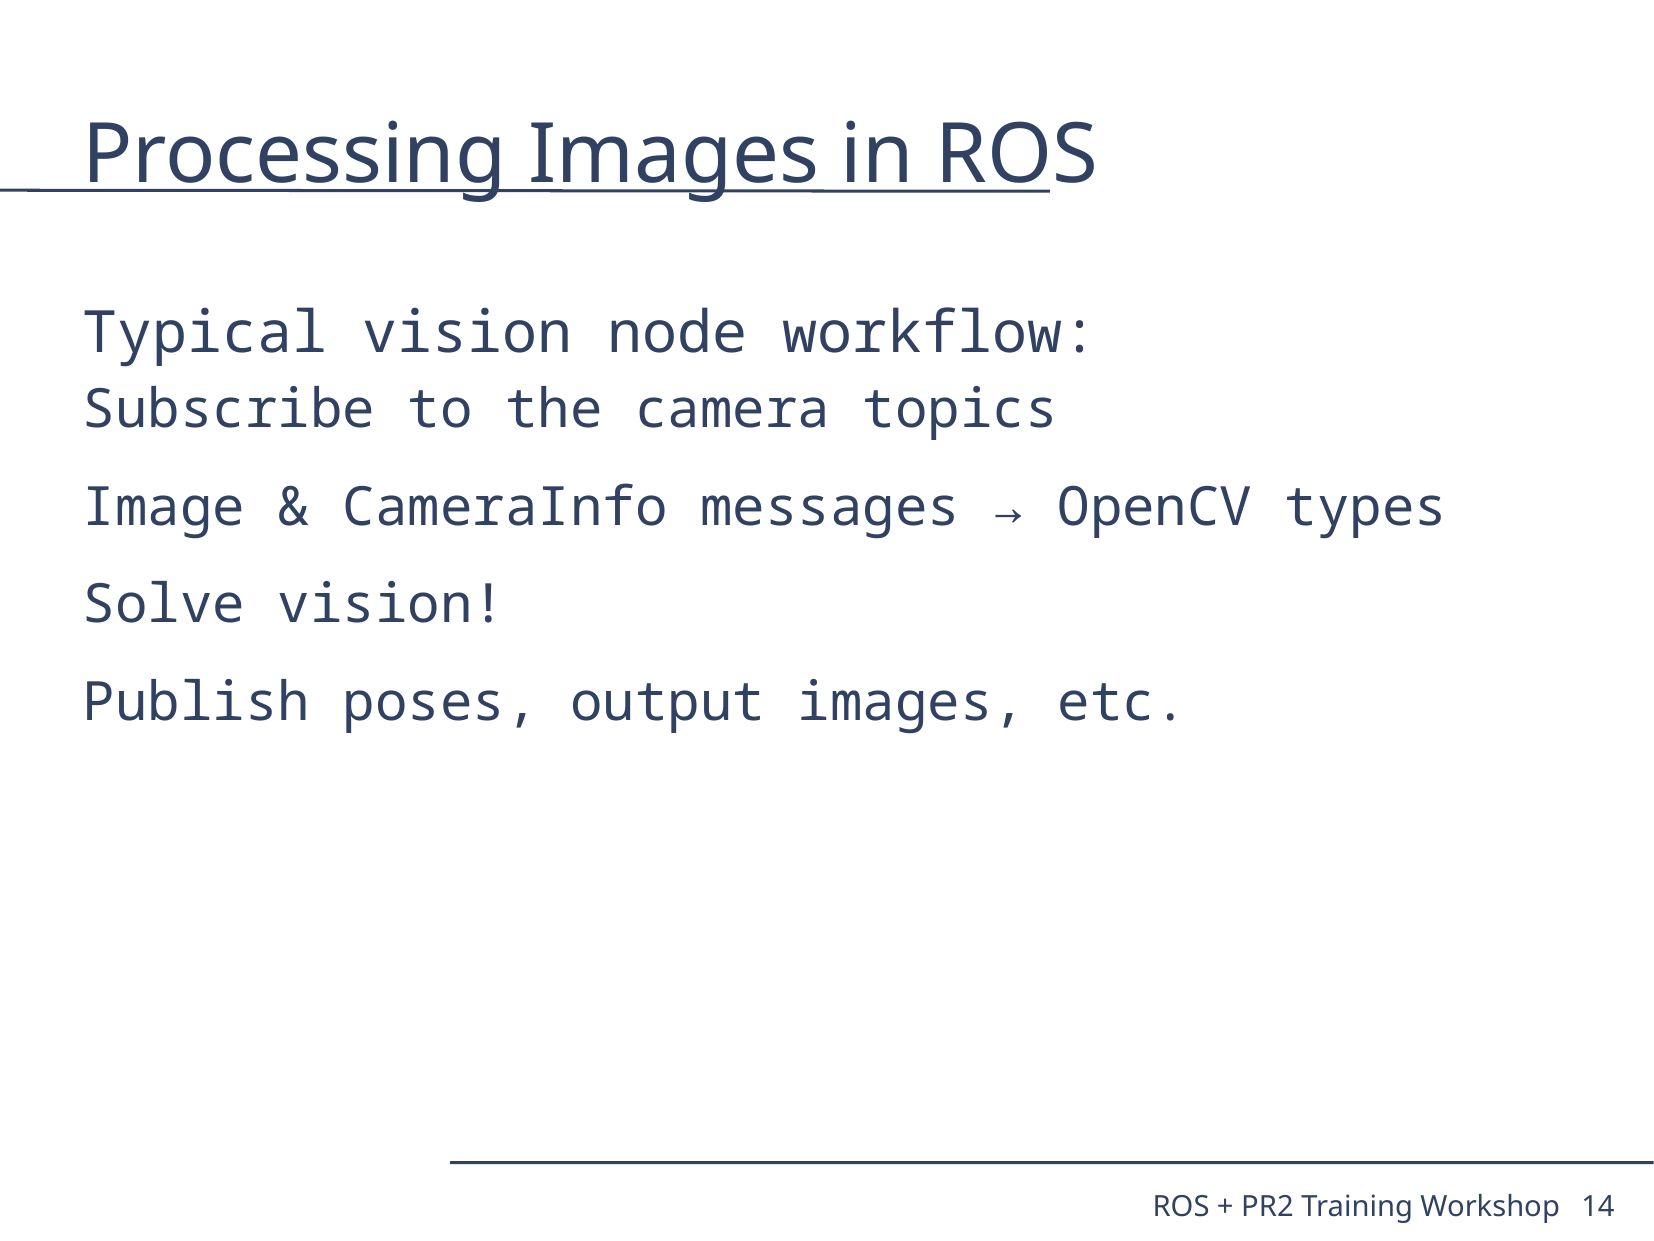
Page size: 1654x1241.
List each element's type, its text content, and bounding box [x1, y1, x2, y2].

list Typical vision node workflow: Subscribe to the camera topics Image & CameraInfo messages → OpenCV types Solve vision! Publish poses, output images, etc. [82, 290, 1571, 1109]
title Processing Images in ROS [82, 75, 1571, 226]
